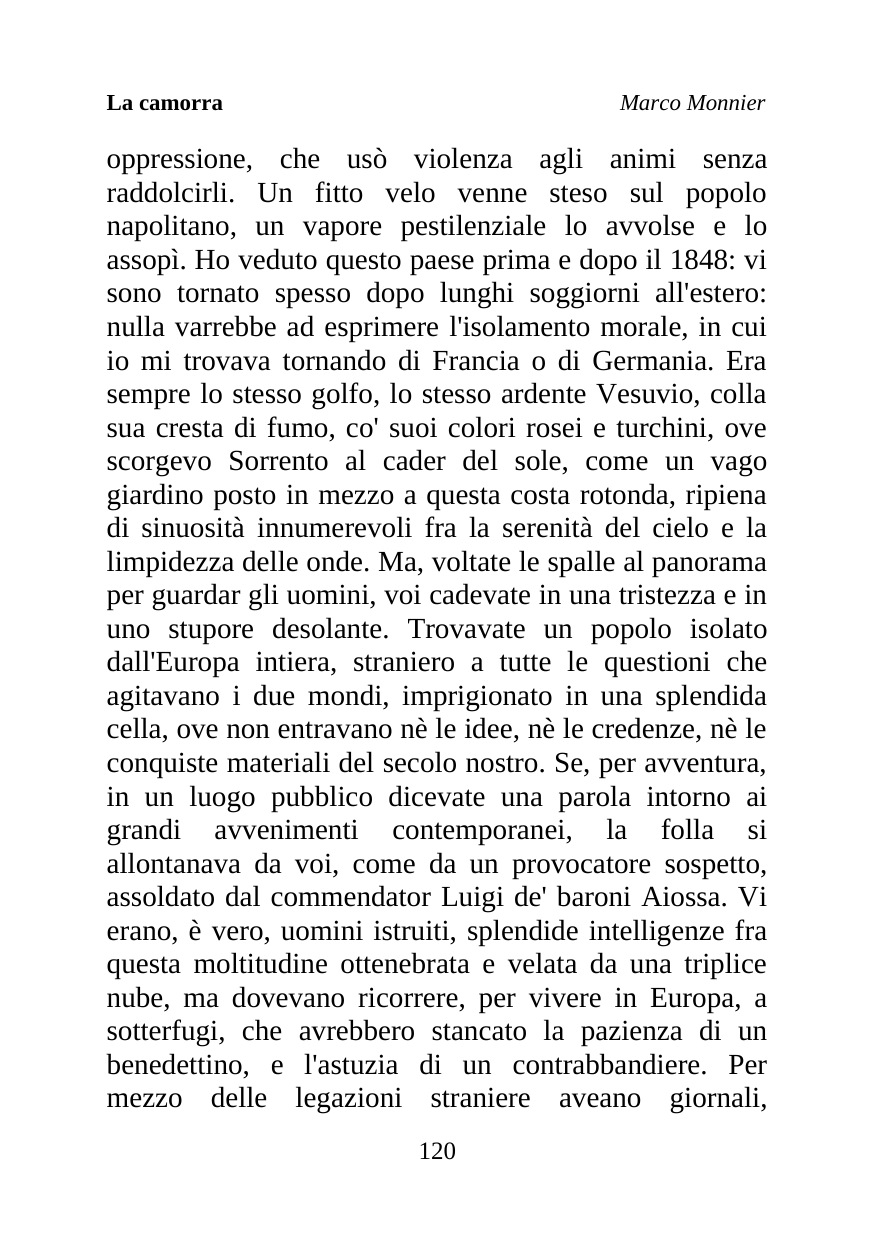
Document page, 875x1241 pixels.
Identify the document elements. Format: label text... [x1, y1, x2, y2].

text oppressione, che usò violenza agli animi senza raddolcirli. Un fitto velo venne steso sul popolo napolitano, un vapore pestilenziale lo avvolse e lo assopì. Ho veduto questo paese prima e dopo il 1848: vi sono tornato spesso dopo lunghi soggiorni all'estero: nulla varrebbe ad esprimere l'isolamento morale, in cui io mi trovava tornando di Francia o di Germania. Era sempre lo stesso golfo, lo stesso ardente Vesuvio, colla sua cresta di fumo, co' suoi colori rosei e turchini, ove scorgevo Sorrento al cader del sole, come un vago giardino posto in mezzo a questa costa rotonda, ripiena di sinuosità innumerevoli fra la serenità del cielo e la limpidezza delle onde. Ma, voltate le spalle al panorama per guardar gli uomini, voi cadevate in una tristezza e in uno stupore desolante. Trovavate un popolo isolato dall'Europa intiera, straniero a tutte le questioni che agitavano i due mondi, imprigionato in una splendida cella, ove non entravano nè le idee, nè le credenze, nè le conquiste materiali del secolo nostro. Se, per avventura, in un luogo pubblico dicevate una parola intorno ai grandi avvenimenti contemporanei, la folla si allontanava da voi, come da un provocatore sospetto, assoldato dal commendator Luigi de' baroni Aiossa. Vi erano, è vero, uomini istruiti, splendide intelligenze fra questa moltitudine ottenebrata e velata da una triplice nube, ma dovevano ricorrere, per vivere in Europa, a sotterfugi, che avrebbero stancato la pazienza di un benedettino, e l'astuzia di un contrabbandiere. Per mezzo delle legazioni straniere aveano giornali, [106, 141, 768, 1114]
